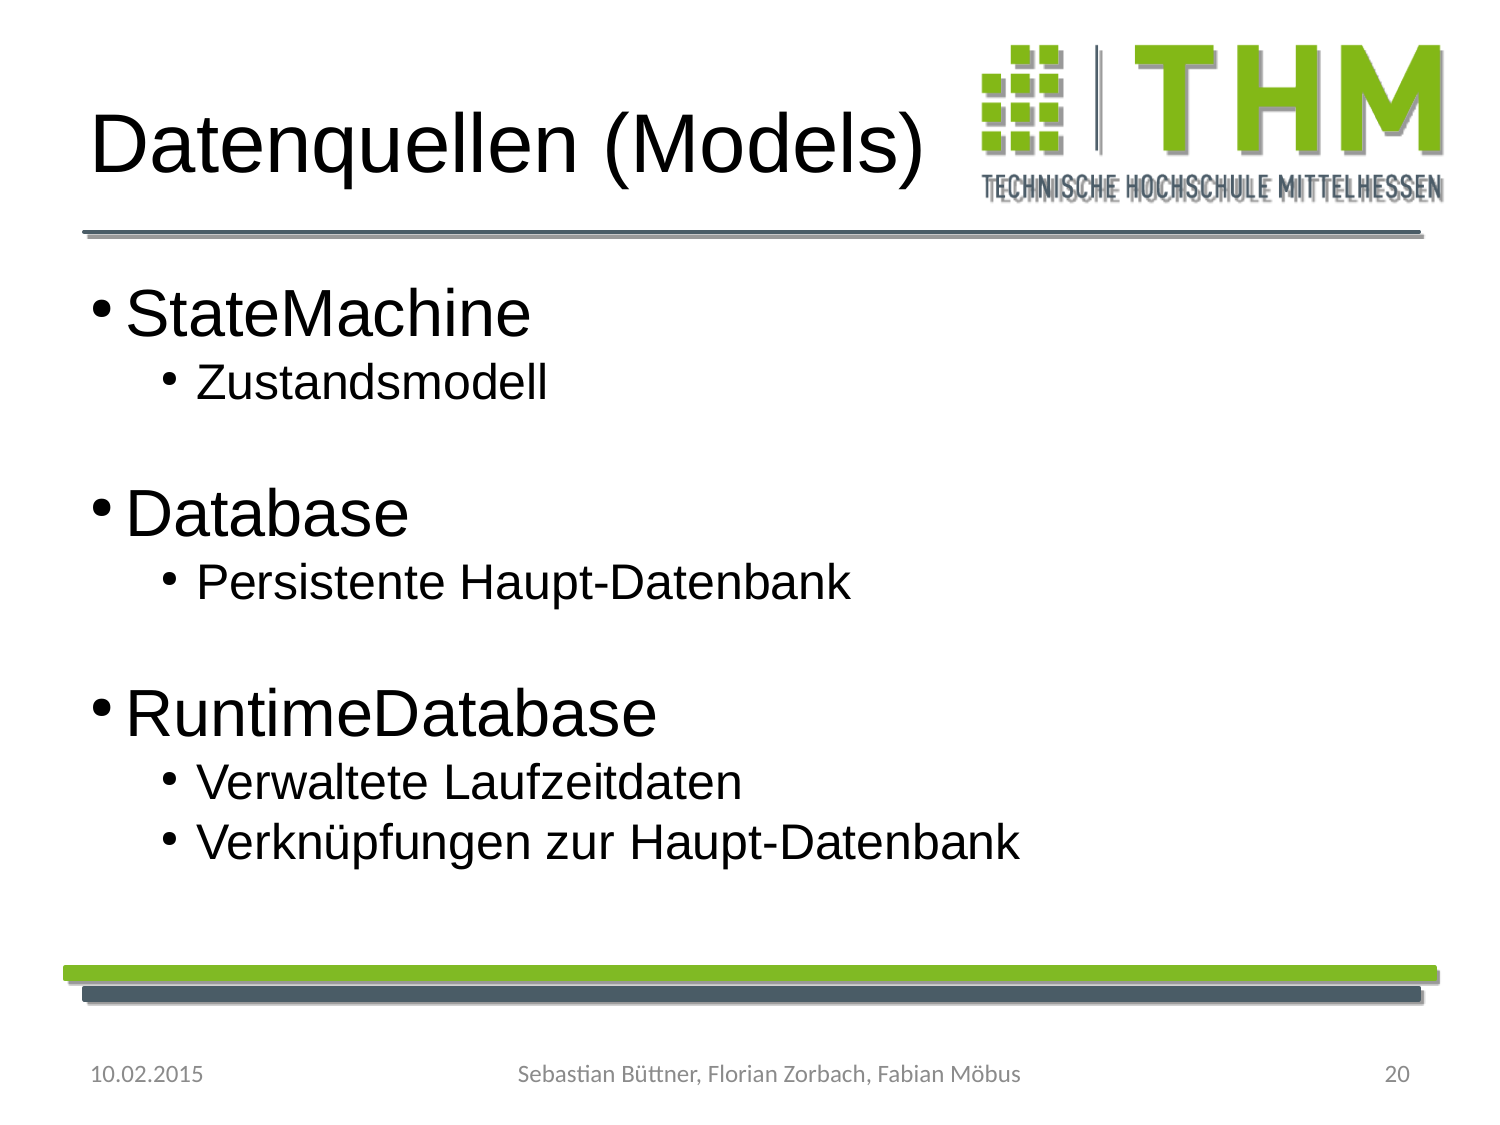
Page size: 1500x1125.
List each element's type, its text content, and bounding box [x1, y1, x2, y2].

text_box StateMachine Zustandsmodell Database Persistente Haupt-Datenbank RuntimeDatabase Verwaltete Laufzeitdaten Verknüpfungen zur Haupt-Datenbank [75, 262, 1425, 1005]
text_box Sebastian Büttner, Florian Zorbach, Fabian Möbus [490, 1042, 1051, 1103]
text_box Datenquellen (Models) [75, 45, 1425, 233]
text_box [1074, 1042, 1425, 1103]
picture [974, 30, 1448, 208]
text_box 10.02.2015 [74, 1042, 425, 1103]
